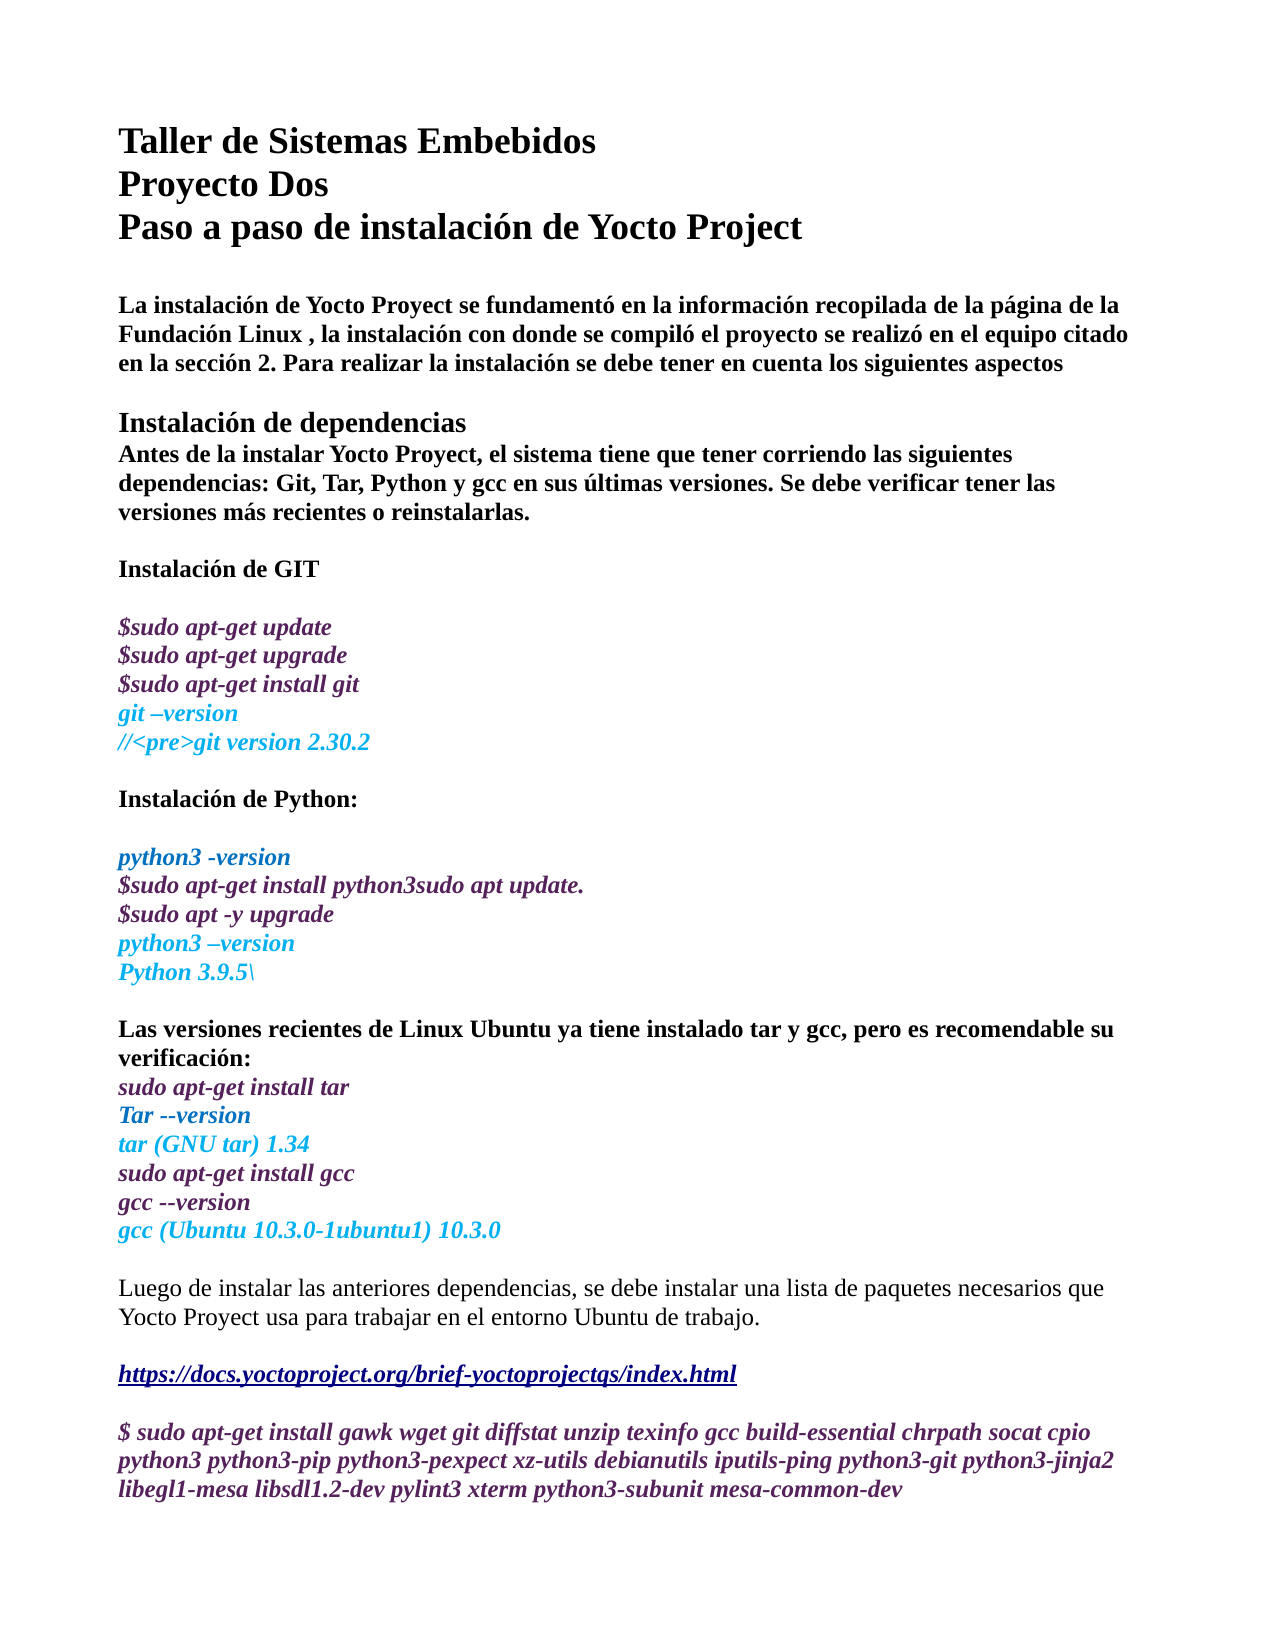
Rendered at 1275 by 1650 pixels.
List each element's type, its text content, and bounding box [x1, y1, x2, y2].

text $sudo apt-get install git [118, 669, 1157, 698]
text Taller de Sistemas Embebidos [118, 118, 1157, 161]
text sudo apt-get install tar [118, 1072, 1157, 1100]
text tar (GNU tar) 1.34 [118, 1129, 1157, 1158]
text Las versiones recientes de Linux Ubuntu ya tiene instalado tar y gcc, pero es recomendable su verificación: [118, 1014, 1157, 1072]
text Proyecto Dos [118, 161, 1157, 204]
text sudo apt-get install gcc [118, 1158, 1157, 1187]
text $sudo apt-get upgrade [118, 640, 1157, 669]
text https://docs.yoctoproject.org/brief-yoctoprojectqs/index.html [118, 1359, 1157, 1388]
text gcc (Ubuntu 10.3.0-1ubuntu1) 10.3.0 [118, 1215, 1157, 1244]
text git –version [118, 698, 1157, 727]
text python3 –version [118, 928, 1157, 957]
text Antes de la instalar Yocto Proyect, el sistema tiene que tener corriendo las siguientes dependencias: Git, Tar, Python y gcc en sus últimas versiones. Se debe verificar tener las versiones más recientes o reinstalarlas. [118, 439, 1157, 525]
text Luego de instalar las anteriores dependencias, se debe instalar una lista de paquetes necesarios que Yocto Proyect usa para trabajar en el entorno Ubuntu de trabajo. [118, 1273, 1157, 1330]
text gcc --version [118, 1187, 1157, 1215]
text $ sudo apt-get install gawk wget git diffstat unzip texinfo gcc build-essential chrpath socat cpio python3 python3-pip python3-pexpect xz-utils debianutils iputils-ping python3-git python3-jinja2 libegl1-mesa libsdl1.2-dev pylint3 xterm python3-subunit mesa-common-dev [118, 1417, 1157, 1503]
text $sudo apt-get update [118, 612, 1157, 640]
text $sudo apt-get install python3sudo apt update. [118, 870, 1157, 899]
text $sudo apt -y upgrade [118, 899, 1157, 928]
text Instalación de dependencias [118, 406, 1157, 439]
text Instalación de GIT [118, 554, 1157, 583]
text Tar --version [118, 1100, 1157, 1129]
text Instalación de Python: [118, 784, 1157, 813]
text //<pre>git version 2.30.2 [118, 727, 1157, 755]
text La instalación de Yocto Proyect se fundamentó en la información recopilada de la página de la Fundación Linux , la instalación con donde se compiló el proyecto se realizó en el equipo citado en la sección 2. Para realizar la instalación se debe tener en cuenta los siguientes aspectos [118, 291, 1157, 377]
text Python 3.9.5\ [118, 957, 1157, 985]
text Paso a paso de instalación de Yocto Project [118, 204, 1157, 247]
text python3 -version [118, 842, 1157, 870]
